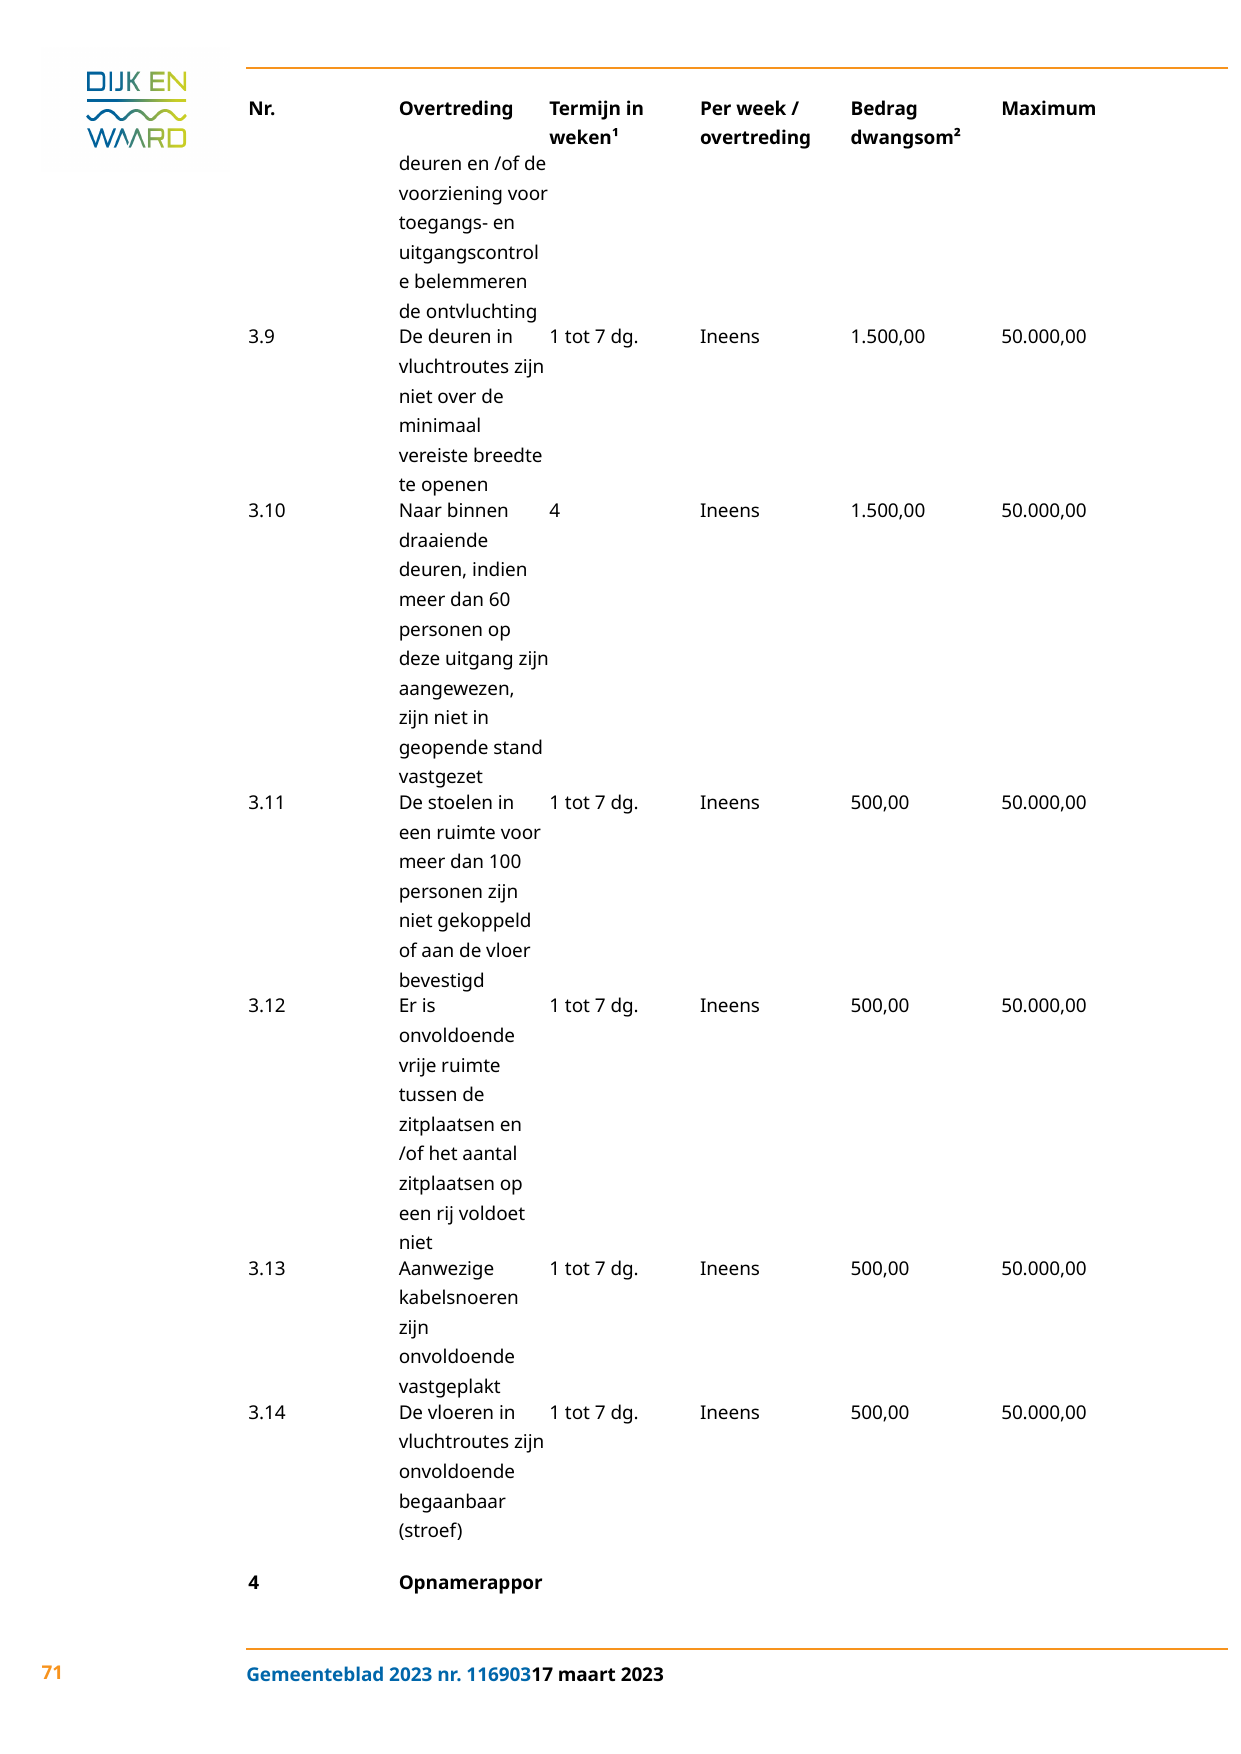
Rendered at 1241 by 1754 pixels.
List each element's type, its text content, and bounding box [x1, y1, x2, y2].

table_cell [248, 1543, 398, 1569]
table_cell 3.9 [248, 324, 398, 497]
table_cell 1.500,00 [850, 324, 1001, 497]
table_cell Ineens [700, 498, 850, 789]
table_cell 1 tot 7 dg. [549, 324, 700, 497]
table_cell 3.14 [248, 1399, 398, 1543]
table_cell 50.000,00 [1001, 993, 1152, 1255]
table_cell Opnamerappor [399, 1569, 549, 1594]
table_cell 50.000,00 [1001, 1399, 1152, 1543]
table_cell 3.12 [248, 993, 398, 1255]
table_cell [700, 1569, 850, 1594]
table_cell [700, 150, 850, 324]
table_cell [248, 150, 398, 324]
table_cell 1.500,00 [850, 498, 1001, 789]
table_cell 500,00 [850, 1399, 1001, 1543]
table_cell 50.000,00 [1001, 324, 1152, 497]
table_cell Ineens [700, 1399, 850, 1543]
table_cell 50.000,00 [1001, 789, 1152, 993]
table_cell [399, 1543, 549, 1569]
table_cell Aanwezige kabelsnoeren zijn onvoldoende vastgeplakt [399, 1255, 549, 1399]
table_cell Naar binnen draaiende deuren, indien meer dan 60 personen op deze uitgang zijn aangewezen, zijn niet in geopende stand vastgezet [399, 498, 549, 789]
table_cell [1001, 150, 1152, 324]
table_cell 1 tot 7 dg. [549, 1255, 700, 1399]
picture [41, 47, 231, 172]
table_header Bedrag dwangsom² [850, 95, 1001, 150]
table_cell [549, 1569, 700, 1594]
table_cell [850, 150, 1001, 324]
table_cell [850, 1543, 1001, 1569]
table_cell deuren en /of de voorziening voor toegangs- en uitgangscontrole belemmeren de ontvluchting [399, 150, 549, 324]
table_cell 4 [248, 1569, 398, 1594]
table_cell 3.11 [248, 789, 398, 993]
table_header Overtreding [399, 95, 549, 150]
table_cell Ineens [700, 789, 850, 993]
table_cell 50.000,00 [1001, 498, 1152, 789]
table_cell [1001, 1569, 1152, 1594]
table_cell Ineens [700, 993, 850, 1255]
table_cell 1 tot 7 dg. [549, 993, 700, 1255]
table_header Per week / overtreding [700, 95, 850, 150]
table_cell 3.10 [248, 498, 398, 789]
table_cell 500,00 [850, 993, 1001, 1255]
table_cell 3.13 [248, 1255, 398, 1399]
table_cell 1 tot 7 dg. [549, 1399, 700, 1543]
table_cell 500,00 [850, 789, 1001, 993]
table_cell [1001, 1543, 1152, 1569]
table_cell Ineens [700, 324, 850, 497]
table_header Nr. [248, 95, 398, 150]
table_cell 4 [549, 498, 700, 789]
table_cell Ineens [700, 1255, 850, 1399]
table_cell [700, 1543, 850, 1569]
table_header Maximum [1001, 95, 1152, 150]
table_cell De stoelen in een ruimte voor meer dan 100 personen zijn niet gekoppeld of aan de vloer bevestigd [399, 789, 549, 993]
table_cell [549, 150, 700, 324]
table_cell Er is onvoldoende vrije ruimte tussen de zitplaatsen en /of het aantal zitplaatsen op een rij voldoet niet [399, 993, 549, 1255]
table_cell [549, 1543, 700, 1569]
table_cell [850, 1569, 1001, 1594]
table_cell 1 tot 7 dg. [549, 789, 700, 993]
table_cell 50.000,00 [1001, 1255, 1152, 1399]
table_cell 500,00 [850, 1255, 1001, 1399]
table_cell De vloeren in vluchtroutes zijn onvoldoende begaanbaar (stroef) [399, 1399, 549, 1543]
table_cell De deuren in vluchtroutes zijn niet over de minimaal vereiste breedte te openen [399, 324, 549, 497]
table_header Termijn in weken¹ [549, 95, 700, 150]
